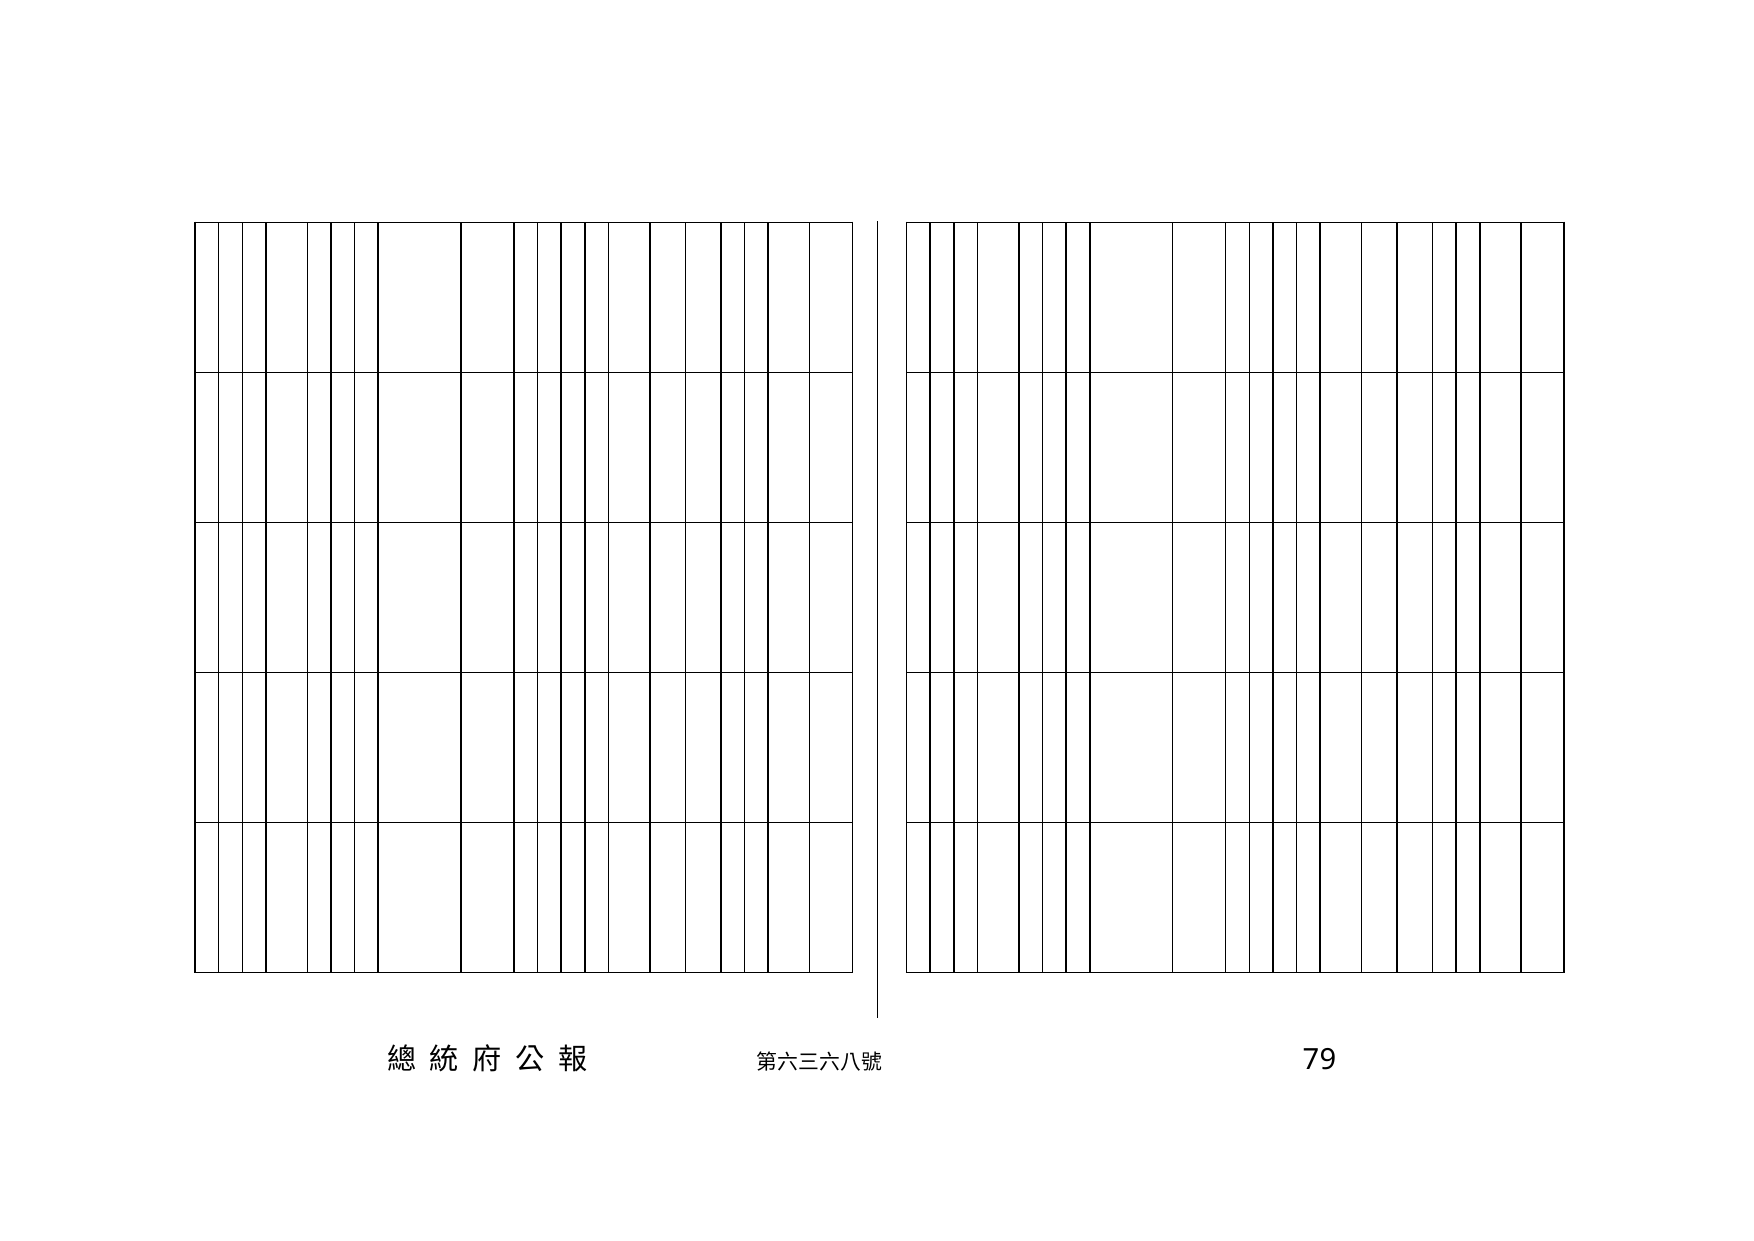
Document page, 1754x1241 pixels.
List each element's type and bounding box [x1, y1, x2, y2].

table_cell [1481, 823, 1520, 972]
table_cell [379, 223, 460, 372]
table_cell [1274, 373, 1296, 522]
table_cell [1398, 673, 1432, 822]
table_cell [810, 523, 852, 672]
table_cell [907, 223, 929, 372]
table_cell [978, 373, 1018, 522]
table_cell [651, 823, 685, 972]
table_cell [586, 673, 608, 822]
table_cell [1226, 523, 1249, 672]
table_cell [955, 673, 977, 822]
table_cell [1433, 823, 1455, 972]
table_cell [1043, 673, 1065, 822]
table_cell [931, 823, 953, 972]
table_cell [586, 373, 608, 522]
table_cell [1522, 373, 1563, 522]
table_cell [515, 373, 537, 522]
table_cell [267, 673, 307, 822]
table_cell [1362, 823, 1396, 972]
table_cell [1362, 373, 1396, 522]
table_cell [609, 223, 649, 372]
table_cell [931, 673, 953, 822]
table_cell [462, 373, 513, 522]
table_cell [686, 373, 720, 522]
table_cell [745, 673, 767, 822]
table_cell [722, 373, 744, 522]
table_cell [562, 823, 584, 972]
table_cell [907, 823, 929, 972]
table_cell [219, 373, 242, 522]
table_cell [1457, 373, 1479, 522]
table_cell [1250, 673, 1272, 822]
table_cell [1398, 523, 1432, 672]
table_cell [1398, 223, 1432, 372]
table_cell [609, 373, 649, 522]
table_cell [219, 823, 242, 972]
table_cell [515, 823, 537, 972]
table_cell [907, 523, 929, 672]
table_cell [1274, 673, 1296, 822]
table_cell [355, 523, 377, 672]
table_cell [978, 523, 1018, 672]
table_cell [1362, 223, 1396, 372]
table_cell [609, 523, 649, 672]
table_cell [1067, 223, 1089, 372]
table_cell [769, 823, 809, 972]
table_cell [978, 223, 1018, 372]
table_cell [810, 823, 852, 972]
table_cell [308, 373, 330, 522]
table_cell [1043, 523, 1065, 672]
table_cell [1297, 373, 1319, 522]
table_cell [538, 373, 560, 522]
table_cell [379, 823, 460, 972]
table_cell [332, 673, 354, 822]
table_cell [586, 523, 608, 672]
table_cell [1173, 223, 1225, 372]
table_cell [1398, 823, 1432, 972]
table_cell [1091, 373, 1172, 522]
table_cell [332, 223, 354, 372]
table_cell [1297, 823, 1319, 972]
table_cell [1020, 673, 1042, 822]
table_cell [1297, 523, 1319, 672]
table_cell [1250, 823, 1272, 972]
table_cell [538, 673, 560, 822]
table_cell [243, 673, 265, 822]
table_cell [562, 373, 584, 522]
table_cell [1362, 523, 1396, 672]
table_cell [722, 523, 744, 672]
table_cell [745, 373, 767, 522]
table_cell [1020, 523, 1042, 672]
table_cell [1250, 523, 1272, 672]
table_cell [1274, 823, 1296, 972]
table_cell [686, 823, 720, 972]
table_cell [1020, 223, 1042, 372]
table_cell [931, 223, 953, 372]
table_cell [1522, 223, 1563, 372]
table_cell [267, 223, 307, 372]
table_cell [515, 223, 537, 372]
table_cell [1043, 223, 1065, 372]
table_cell [267, 823, 307, 972]
table_cell [1522, 673, 1563, 822]
table_cell [1226, 373, 1249, 522]
table_cell [462, 223, 513, 372]
table_cell [1173, 523, 1225, 672]
table_cell [1020, 823, 1042, 972]
table_cell [769, 373, 809, 522]
table_cell [978, 823, 1018, 972]
table_cell [955, 223, 977, 372]
table_cell [1522, 823, 1563, 972]
table_cell [267, 523, 307, 672]
table_cell [586, 223, 608, 372]
table_cell [1250, 223, 1272, 372]
table_cell [1481, 673, 1520, 822]
table_cell [196, 673, 218, 822]
table_cell [308, 823, 330, 972]
table_cell [1067, 823, 1089, 972]
table_cell [931, 373, 953, 522]
table_cell [562, 523, 584, 672]
table_cell [1481, 373, 1520, 522]
table_cell [243, 223, 265, 372]
table_cell [196, 223, 218, 372]
table_cell [1226, 823, 1249, 972]
table_cell [651, 223, 685, 372]
table_cell [769, 223, 809, 372]
table_cell [538, 823, 560, 972]
table_cell [609, 673, 649, 822]
table_cell [538, 523, 560, 672]
table_cell [586, 823, 608, 972]
table_cell [355, 823, 377, 972]
table_cell [562, 223, 584, 372]
table_cell [379, 523, 460, 672]
table_cell [722, 673, 744, 822]
table_cell [1321, 373, 1361, 522]
table_cell [651, 673, 685, 822]
table_cell [907, 673, 929, 822]
table_cell [1297, 673, 1319, 822]
table_cell [267, 373, 307, 522]
table_cell [1457, 523, 1479, 672]
table_cell [686, 523, 720, 672]
table_cell [1457, 823, 1479, 972]
table_cell [931, 523, 953, 672]
table_cell [1250, 373, 1272, 522]
table_cell [955, 823, 977, 972]
table_cell [1091, 523, 1172, 672]
table_cell [462, 523, 513, 672]
table_cell [1481, 223, 1520, 372]
table_cell [308, 673, 330, 822]
table_cell [332, 373, 354, 522]
table_cell [978, 673, 1018, 822]
table_cell [219, 673, 242, 822]
table_cell [1091, 223, 1172, 372]
table_cell [1173, 673, 1225, 822]
table_cell [955, 373, 977, 522]
table_cell [1433, 523, 1455, 672]
table_cell [1433, 373, 1455, 522]
table_cell [1522, 523, 1563, 672]
table_cell [1226, 673, 1249, 822]
table_cell [745, 223, 767, 372]
table_cell [462, 673, 513, 822]
table_cell [1043, 373, 1065, 522]
table_cell [769, 673, 809, 822]
table_cell [1398, 373, 1432, 522]
table_cell [515, 673, 537, 822]
table_cell [332, 523, 354, 672]
table_cell [1481, 523, 1520, 672]
table_cell [810, 673, 852, 822]
table_cell [1067, 673, 1089, 822]
table_cell [1433, 223, 1455, 372]
table_cell [907, 373, 929, 522]
table_cell [1457, 673, 1479, 822]
table_cell [308, 523, 330, 672]
table_cell [1043, 823, 1065, 972]
table_cell [538, 223, 560, 372]
table_cell [562, 673, 584, 822]
table_cell [810, 373, 852, 522]
table_cell [745, 523, 767, 672]
table_cell [1321, 823, 1361, 972]
table_cell [462, 823, 513, 972]
table_cell [745, 823, 767, 972]
table_cell [651, 373, 685, 522]
table_cell [332, 823, 354, 972]
table_cell [196, 823, 218, 972]
table_cell [243, 823, 265, 972]
table_cell [219, 523, 242, 672]
table_cell [1274, 523, 1296, 672]
table_cell [609, 823, 649, 972]
table_cell [243, 373, 265, 522]
table_cell [1297, 223, 1319, 372]
table_cell [1274, 223, 1296, 372]
table_cell [1091, 673, 1172, 822]
table_cell [355, 223, 377, 372]
table_cell [1067, 373, 1089, 522]
table_cell [955, 523, 977, 672]
table_cell [810, 223, 852, 372]
table_cell [1362, 673, 1396, 822]
table_cell [1173, 823, 1225, 972]
table_cell [1433, 673, 1455, 822]
table_cell [379, 373, 460, 522]
table_cell [1321, 673, 1361, 822]
table_cell [686, 673, 720, 822]
table_cell [1457, 223, 1479, 372]
table_cell [769, 523, 809, 672]
table_cell [651, 523, 685, 672]
table_cell [515, 523, 537, 672]
table_cell [219, 223, 242, 372]
table_cell [379, 673, 460, 822]
table_cell [1020, 373, 1042, 522]
table_cell [1173, 373, 1225, 522]
table_cell [1226, 223, 1249, 372]
table_cell [722, 823, 744, 972]
table_cell [243, 523, 265, 672]
table_cell [196, 523, 218, 672]
table_cell [1091, 823, 1172, 972]
table_cell [1321, 523, 1361, 672]
table_cell [355, 373, 377, 522]
table_cell [1067, 523, 1089, 672]
table_cell [355, 673, 377, 822]
table_cell [722, 223, 744, 372]
table_cell [196, 373, 218, 522]
table_cell [308, 223, 330, 372]
table_cell [1321, 223, 1361, 372]
table_cell [686, 223, 720, 372]
